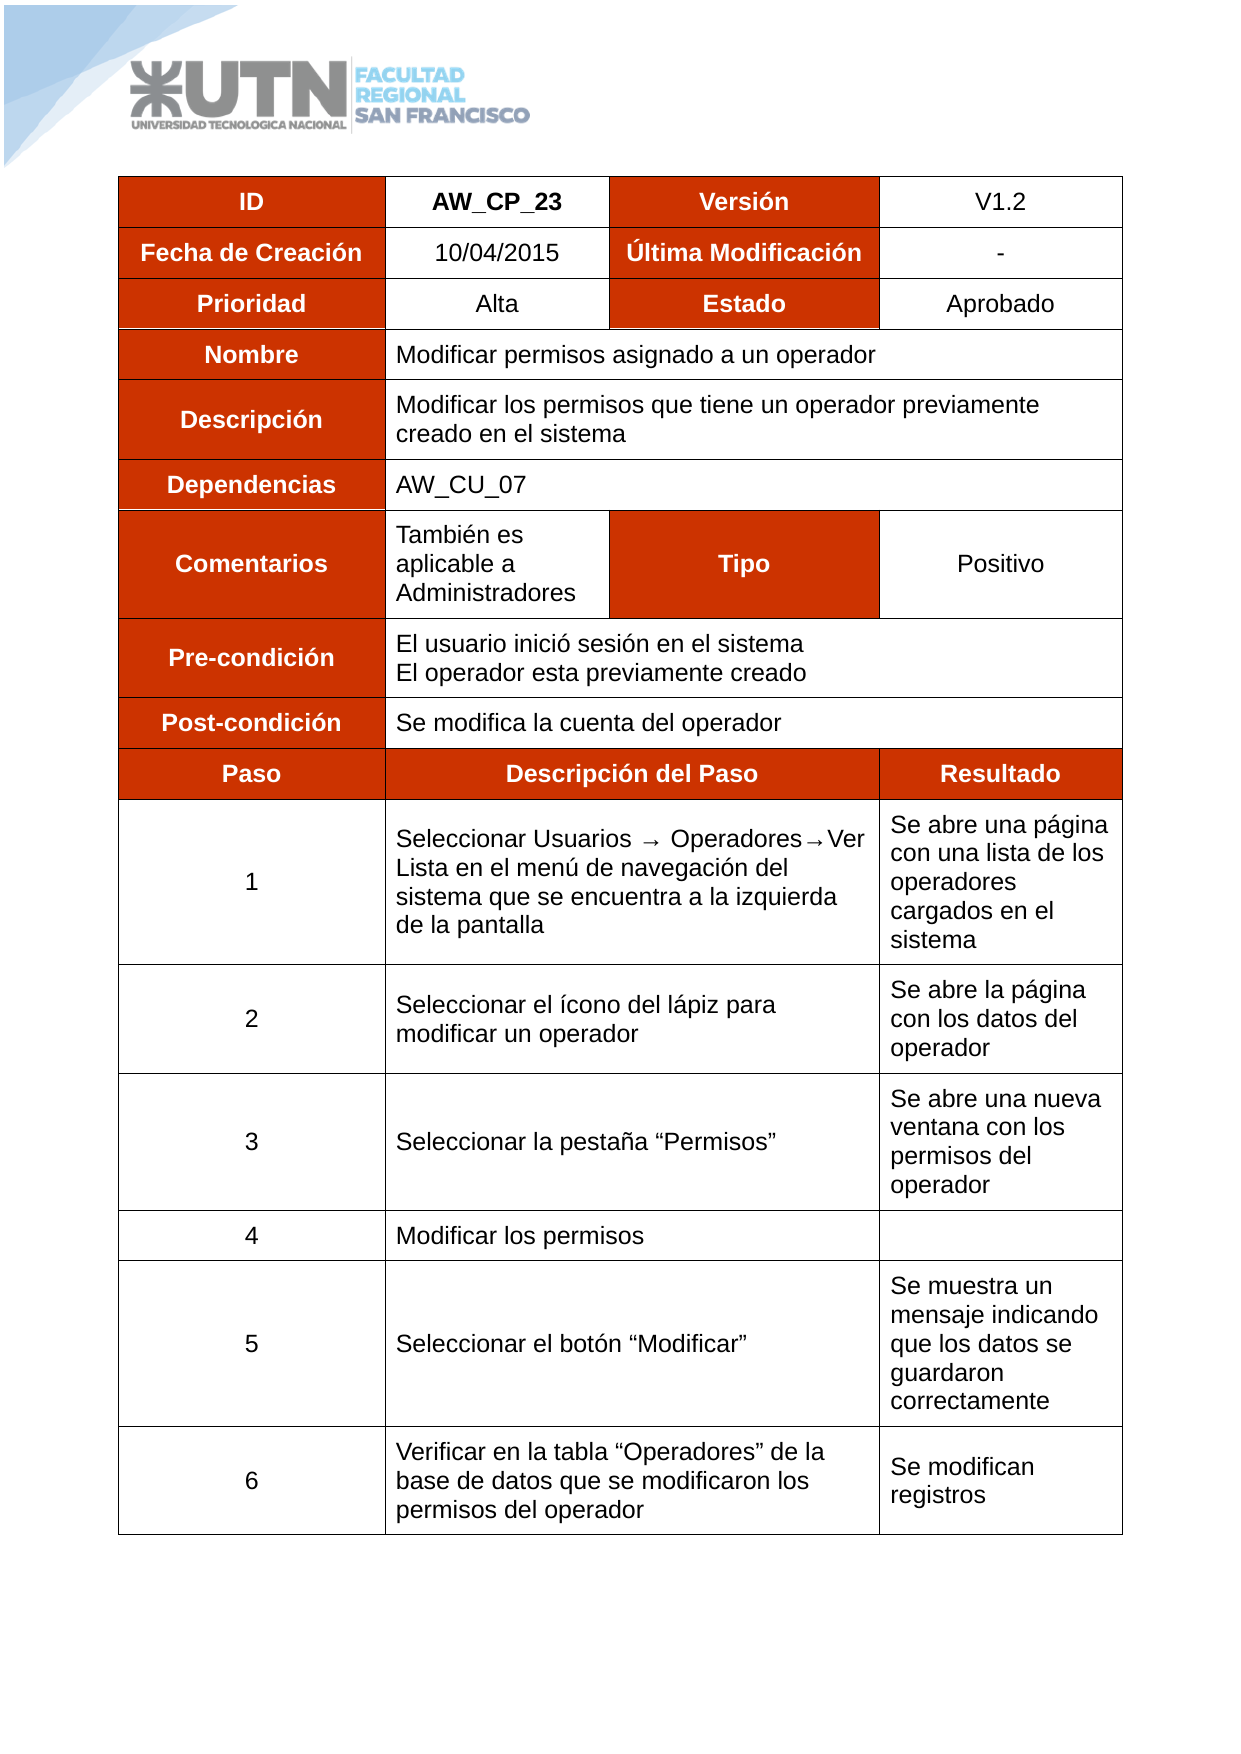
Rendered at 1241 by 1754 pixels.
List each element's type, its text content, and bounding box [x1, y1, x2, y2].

table_cell Modificar los permisos [386, 1211, 879, 1260]
table_cell 4 [119, 1211, 385, 1260]
table_cell AW_CU_07 [386, 460, 1122, 509]
table_cell 5 [119, 1261, 385, 1426]
table_cell Verificar en la tabla “Operadores” de la base de datos que se modificaron los permisos del operador [386, 1427, 879, 1534]
table_header V1.2 [880, 177, 1122, 227]
table_cell Comentarios [119, 511, 385, 618]
picture [3, 5, 532, 169]
table_cell Se muestra un mensaje indicando que los datos se guardaron correctamente [880, 1261, 1122, 1426]
table_cell [880, 1211, 1122, 1260]
table_header Versión [610, 177, 879, 227]
table_cell Nombre [119, 330, 385, 379]
table_cell Seleccionar Usuarios → Operadores→Ver Lista en el menú de navegación del sistema que se encuentra a la izquierda de la pantalla [386, 800, 879, 964]
table_cell Descripción [119, 380, 385, 459]
table_cell Paso [119, 749, 385, 799]
table_cell 2 [119, 965, 385, 1073]
table_cell Positivo [880, 511, 1122, 618]
table_cell Tipo [610, 511, 879, 618]
table_cell Se abre una nueva ventana con los permisos del operador [880, 1074, 1122, 1209]
table_header AW_CP_23 [386, 177, 609, 227]
table_cell Aprobado [880, 279, 1122, 328]
table_cell Pre-condición [119, 619, 385, 697]
table_cell Resultado [880, 749, 1122, 799]
table_cell Última Modificación [610, 228, 879, 278]
table_cell 3 [119, 1074, 385, 1209]
table_cell - [880, 228, 1122, 278]
table_cell Seleccionar la pestaña “Permisos” [386, 1074, 879, 1209]
table_cell Post-condición [119, 698, 385, 748]
table_cell Se modifican registros [880, 1427, 1122, 1534]
table_cell Se abre una página con una lista de los operadores cargados en el sistema [880, 800, 1122, 964]
table_cell Prioridad [119, 279, 385, 328]
table_header ID [119, 177, 385, 227]
table_cell Modificar permisos asignado a un operador [386, 330, 1122, 379]
table_cell Estado [610, 279, 879, 328]
table_cell Se abre la página con los datos del operador [880, 965, 1122, 1073]
table_cell 6 [119, 1427, 385, 1534]
table_cell 1 [119, 800, 385, 964]
table_cell Se modifica la cuenta del operador [386, 698, 1122, 748]
table_cell Alta [386, 279, 609, 328]
table_cell Fecha de Creación [119, 228, 385, 278]
table_cell Descripción del Paso [386, 749, 879, 799]
table_cell Seleccionar el ícono del lápiz para modificar un operador [386, 965, 879, 1073]
table_cell El usuario inició sesión en el sistema El operador esta previamente creado [386, 619, 1122, 697]
table_cell Modificar los permisos que tiene un operador previamente creado en el sistema [386, 380, 1122, 459]
table_cell También es aplicable a Administradores [386, 511, 609, 618]
table_cell Dependencias [119, 460, 385, 509]
table_cell 10/04/2015 [386, 228, 609, 278]
table_cell Seleccionar el botón “Modificar” [386, 1261, 879, 1426]
